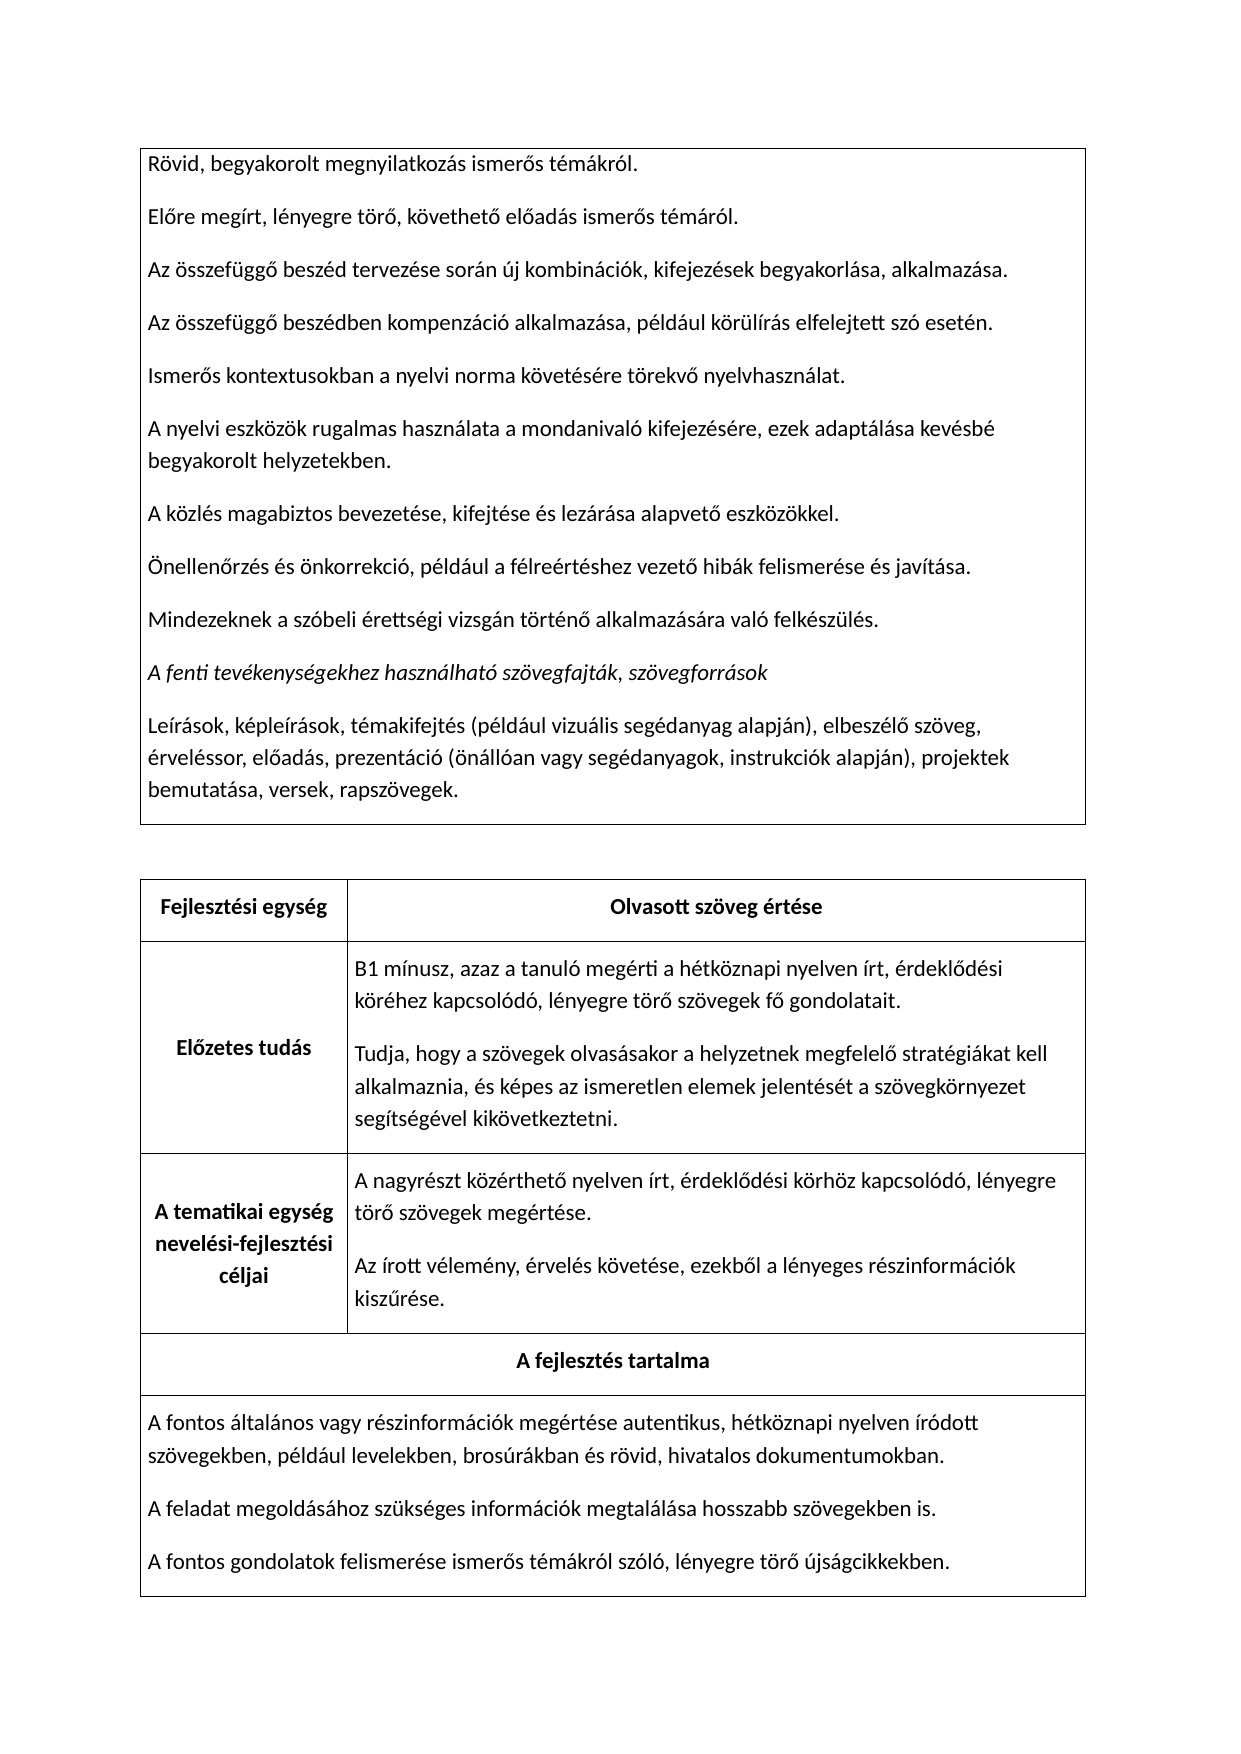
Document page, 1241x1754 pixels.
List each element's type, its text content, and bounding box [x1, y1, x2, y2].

table_cell B1 mínusz, azaz a tanuló megérti a hétköznapi nyelven írt, érdeklődési köréhez kapcsolódó, lényegre törő szövegek fő gondolatait. Tudja, hogy a szövegek olvasásakor a helyzetnek megfelelő stratégiákat kell alkalmaznia, és képes az ismeretlen elemek jelentését a szövegkörnyezet segítségével kikövetkeztetni. [348, 942, 1085, 1153]
table_cell Előzetes tudás [141, 942, 347, 1153]
table_cell A fontos általános vagy részinformációk megértése autentikus, hétköznapi nyelven íródott szövegekben, például levelekben, brosúrákban és rövid, hivatalos dokumentumokban. A feladat megoldásához szükséges információk megtalálása hosszabb szövegekben is. A fontos gondolatok felismerése ismerős témákról szóló, lényegre törő újságcikkekben. [141, 1396, 1085, 1596]
table_cell A nagyrészt közérthető nyelven írt, érdeklődési körhöz kapcsolódó, lényegre törő szövegek megértése. Az írott vélemény, érvelés követése, ezekből a lényeges részinformációk kiszűrése. [348, 1154, 1085, 1333]
table_cell A tematikai egység nevelési-fejlesztési céljai [141, 1154, 347, 1333]
table_header Olvasott szöveg értése [348, 880, 1085, 941]
table_header Fejlesztési egység [141, 880, 347, 941]
table_cell A fejlesztés tartalma [141, 1334, 1085, 1395]
table_cell Rövid, begyakorolt megnyilatkozás ismerős témákról. Előre megírt, lényegre törő, követhető előadás ismerős témáról. Az összefüggő beszéd tervezése során új kombinációk, kifejezések begyakorlása, alkalmazása. Az összefüggő beszédben kompenzáció alkalmazása, például körülírás elfelejtett szó esetén. Ismerős kontextusokban a nyelvi norma követésére törekvő nyelvhasználat. A nyelvi eszközök rugalmas használata a mondanivaló kifejezésére, ezek adaptálása kevésbé begyakorolt helyzetekben. A közlés magabiztos bevezetése, kifejtése és lezárása alapvető eszközökkel. Önellenőrzés és önkorrekció, például a félreértéshez vezető hibák felismerése és javítása. Mindezeknek a szóbeli érettségi vizsgán történő alkalmazására való felkészülés. A fenti tevékenységekhez használható szövegfajták, szövegforrások Leírások, képleírások, témakifejtés (például vizuális segédanyag alapján), elbeszélő szöveg, érveléssor, előadás, prezentáció (önállóan vagy segédanyagok, instrukciók alapján), projektek bemutatása, versek, rapszövegek. [141, 149, 1085, 824]
